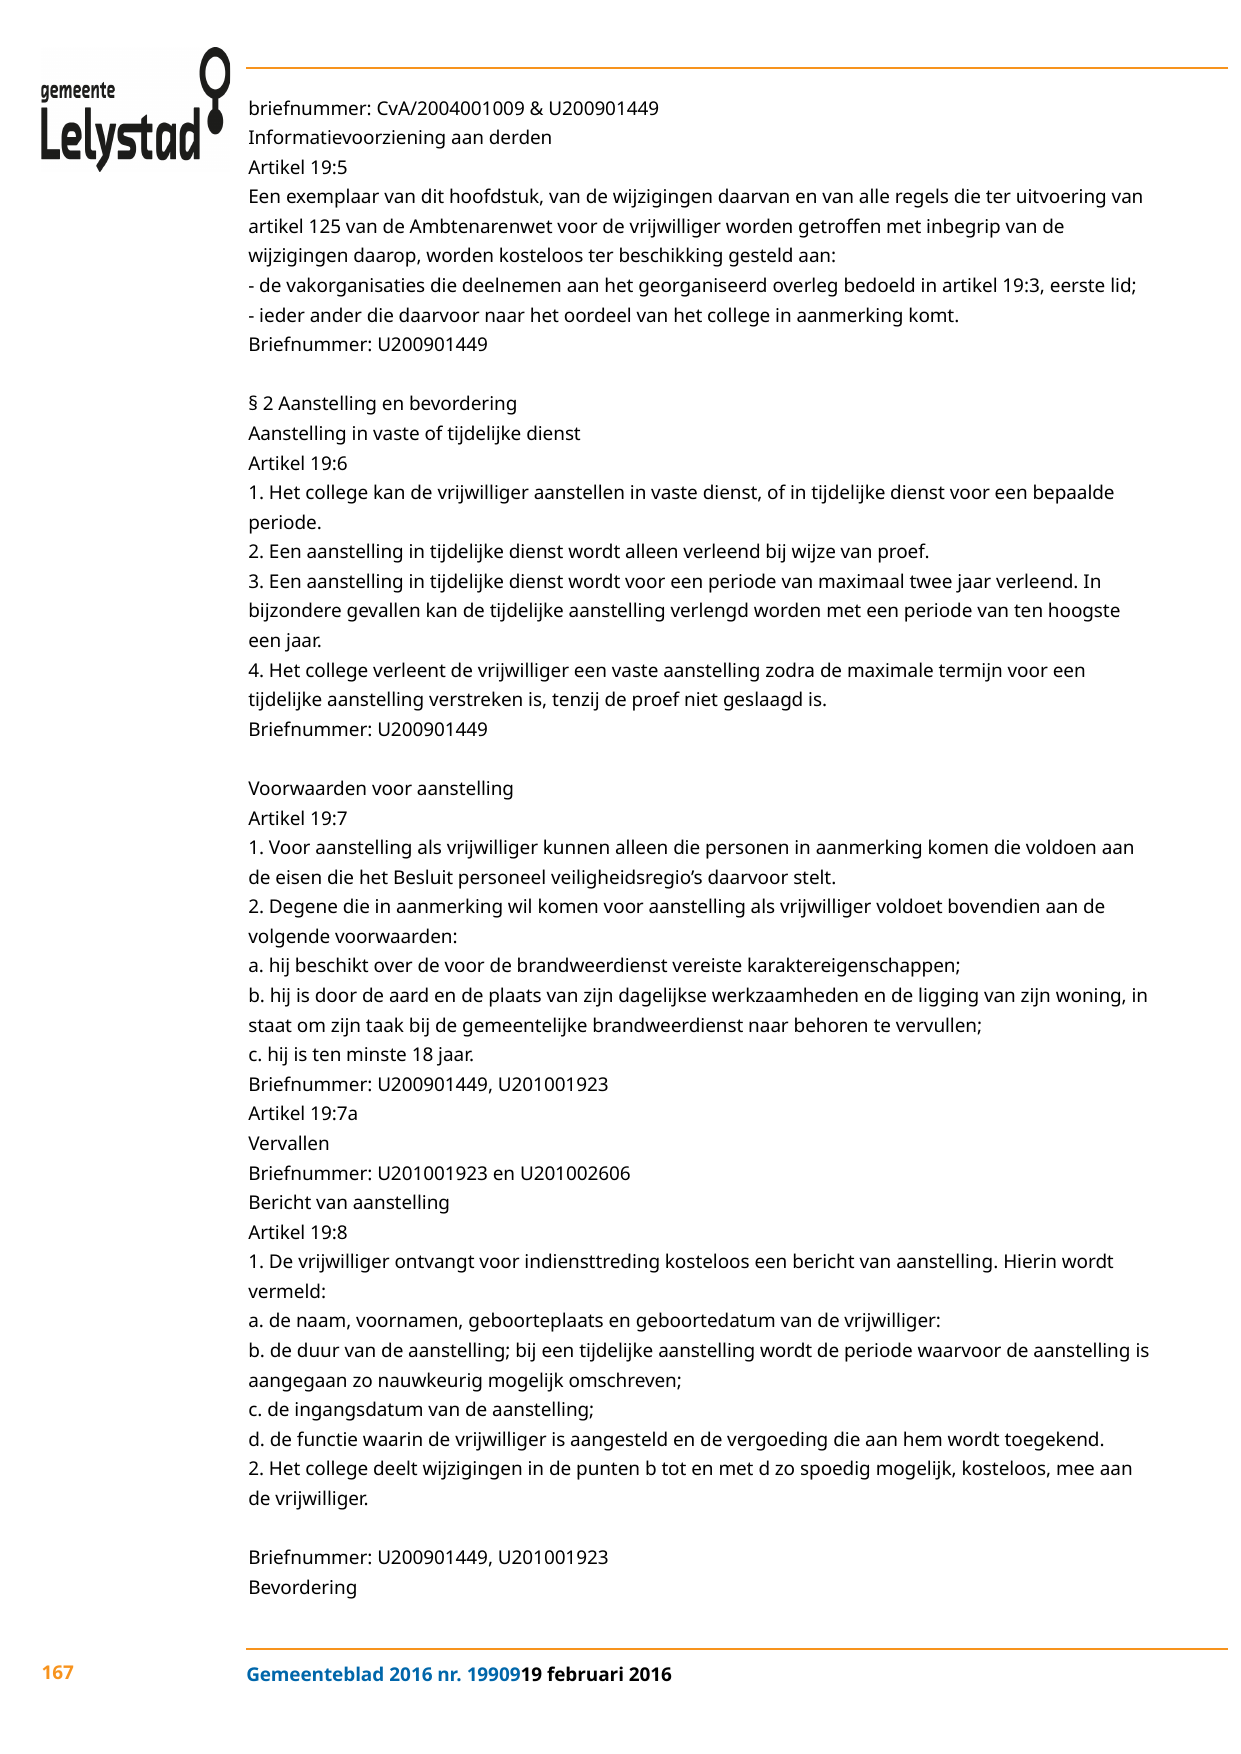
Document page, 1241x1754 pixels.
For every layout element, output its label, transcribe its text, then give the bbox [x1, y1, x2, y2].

text b. hij is door de aard en de plaats van zijn dagelijkse werkzaamheden en de ligging van zijn woning, in staat om zijn taak bij de gemeentelijke brandweerdienst naar behoren te vervullen; [248, 982, 1152, 1038]
text a. hij beschikt over de voor de brandweerdienst vereiste karaktereigenschappen; [248, 953, 1152, 978]
text - ieder ander die daarvoor naar het oordeel van het college in aanmerking komt. [248, 302, 1152, 328]
text Informatievoorziening aan derden [248, 124, 1152, 150]
text 2. Degene die in aanmerking wil komen voor aanstelling als vrijwilliger voldoet bovendien aan de volgende voorwaarden: [248, 893, 1152, 949]
text briefnummer: CvA/2004001009 & U200901449 [248, 95, 1152, 121]
text Voorwaarden voor aanstelling [248, 775, 1152, 801]
text Briefnummer: U201001923 en U201002606 [248, 1160, 1152, 1186]
text Artikel 19:7 [248, 805, 1152, 831]
text Bevordering [248, 1574, 1152, 1600]
text § 2 Aanstelling en bevordering [248, 391, 1152, 416]
text - de vakorganisaties die deelnemen aan het georganiseerd overleg bedoeld in artikel 19:3, eerste lid; [248, 272, 1152, 298]
text c. de ingangsdatum van de aanstelling; [248, 1396, 1152, 1422]
text 1. De vrijwilliger ontvangt voor indiensttreding kosteloos een bericht van aanstelling. Hierin wordt vermeld: [248, 1248, 1152, 1304]
text Briefnummer: U200901449, U201001923 [248, 1071, 1152, 1097]
text Briefnummer: U200901449 [248, 331, 1152, 357]
text 3. Een aanstelling in tijdelijke dienst wordt voor een periode van maximaal twee jaar verleend. In bijzondere gevallen kan de tijdelijke aanstelling verlengd worden met een periode van ten hoogste een jaar. [248, 568, 1152, 653]
text 1. Voor aanstelling als vrijwilliger kunnen alleen die personen in aanmerking komen die voldoen aan de eisen die het Besluit personeel veiligheidsregio’s daarvoor stelt. [248, 834, 1152, 890]
text Bericht van aanstelling [248, 1189, 1152, 1215]
text Artikel 19:8 [248, 1219, 1152, 1245]
text 4. Het college verleent de vrijwilliger een vaste aanstelling zodra de maximale termijn voor een tijdelijke aanstelling verstreken is, tenzij de proef niet geslaagd is. [248, 657, 1152, 712]
text Artikel 19:7a [248, 1101, 1152, 1126]
text Een exemplaar van dit hoofdstuk, van de wijzigingen daarvan en van alle regels die ter uitvoering van artikel 125 van de Ambtenarenwet voor de vrijwilliger worden getroffen met inbegrip van de wijzigingen daarop, worden kosteloos ter beschikking gesteld aan: [248, 183, 1152, 268]
text b. de duur van de aanstelling; bij een tijdelijke aanstelling wordt de periode waarvoor de aanstelling is aangegaan zo nauwkeurig mogelijk omschreven; [248, 1337, 1152, 1393]
text Briefnummer: U200901449, U201001923 [248, 1544, 1152, 1570]
text Vervallen [248, 1130, 1152, 1156]
text Artikel 19:5 [248, 154, 1152, 180]
text 1. Het college kan de vrijwilliger aanstellen in vaste dienst, of in tijdelijke dienst voor een bepaalde periode. [248, 479, 1152, 535]
text Aanstelling in vaste of tijdelijke dienst [248, 420, 1152, 446]
text a. de naam, voornamen, geboorteplaats en geboortedatum van de vrijwilliger: [248, 1308, 1152, 1333]
text Artikel 19:6 [248, 450, 1152, 476]
text 2. Het college deelt wijzigingen in de punten b tot en met d zo spoedig mogelijk, kosteloos, mee aan de vrijwilliger. [248, 1456, 1152, 1511]
text d. de functie waarin de vrijwilliger is aangesteld en de vergoeding die aan hem wordt toegekend. [248, 1426, 1152, 1452]
picture [41, 47, 231, 172]
text 2. Een aanstelling in tijdelijke dienst wordt alleen verleend bij wijze van proef. [248, 538, 1152, 564]
text Briefnummer: U200901449 [248, 716, 1152, 742]
text c. hij is ten minste 18 jaar. [248, 1041, 1152, 1067]
